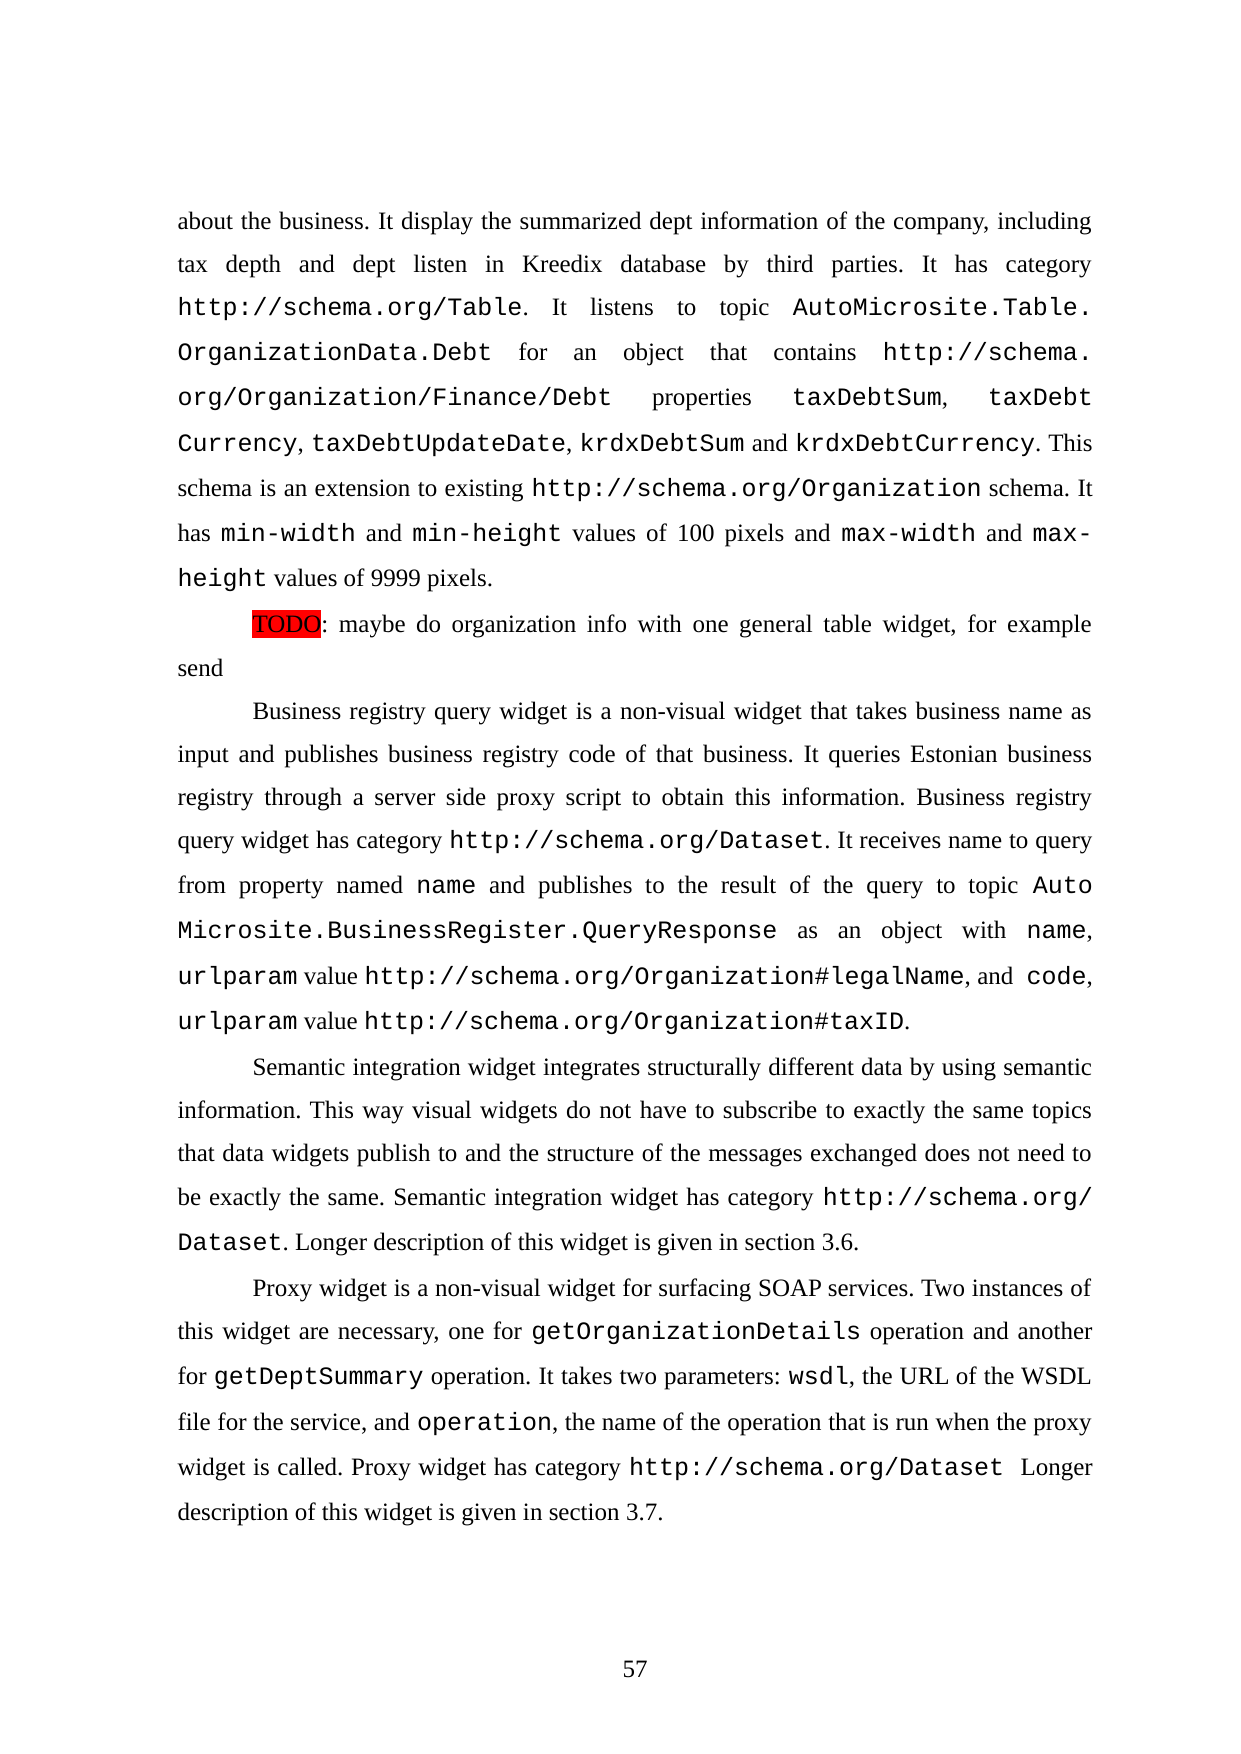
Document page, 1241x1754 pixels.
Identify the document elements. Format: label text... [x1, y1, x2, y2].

text Semantic integration widget integrates structurally different data by using semantic information. This way visual widgets do not have to subscribe to exactly the same topics that data widgets publish to and the structure of the messages exchanged does not need to be exactly the same. Semantic integration widget has category http://schema.org/ Dataset. Longer description of this widget is given in section 3.6. [177, 1052, 1093, 1258]
text TODO: maybe do organization info with one general table widget, for example send [177, 609, 1093, 681]
text Proxy widget is a non-visual widget for surfacing SOAP services. Two instances of this widget are necessary, one for getOrganizationDetails operation and another for getDeptSummary operation. It takes two parameters: wsdl, the URL of the WSDL file for the service, and operation, the name of the operation that is run when the proxy widget is called. Proxy widget has category http://schema.org/Dataset Longer description of this widget is given in section 3.7. [177, 1273, 1093, 1526]
text about the business. It display the summarized dept information of the company, including tax depth and dept listen in Kreedix database by third parties. It has category http://schema.org/Table. It listens to topic AutoMicrosite.Table. OrganizationData.Debt for an object that contains http://schema. org/Organization/Finance/Debt properties taxDebtSum, taxDebt Currency, taxDebtUpdateDate, krdxDebtSum and krdxDebtCurrency. This schema is an extension to existing http://schema.org/Organization schema. It has min-width and min-height values of 100 pixels and max-width and max-height values of 9999 pixels. [177, 206, 1093, 594]
text Business registry query widget is a non-visual widget that takes business name as input and publishes business registry code of that business. It queries Estonian business registry through a server side proxy script to obtain this information. Business registry query widget has category http://schema.org/Dataset. It receives name to query from property named name and publishes to the result of the query to topic Auto Microsite.BusinessRegister.QueryResponse as an object with name, urlparam value http://schema.org/Organization#legalName, and code, urlparam value http://schema.org/Organization#taxID. [177, 696, 1093, 1037]
